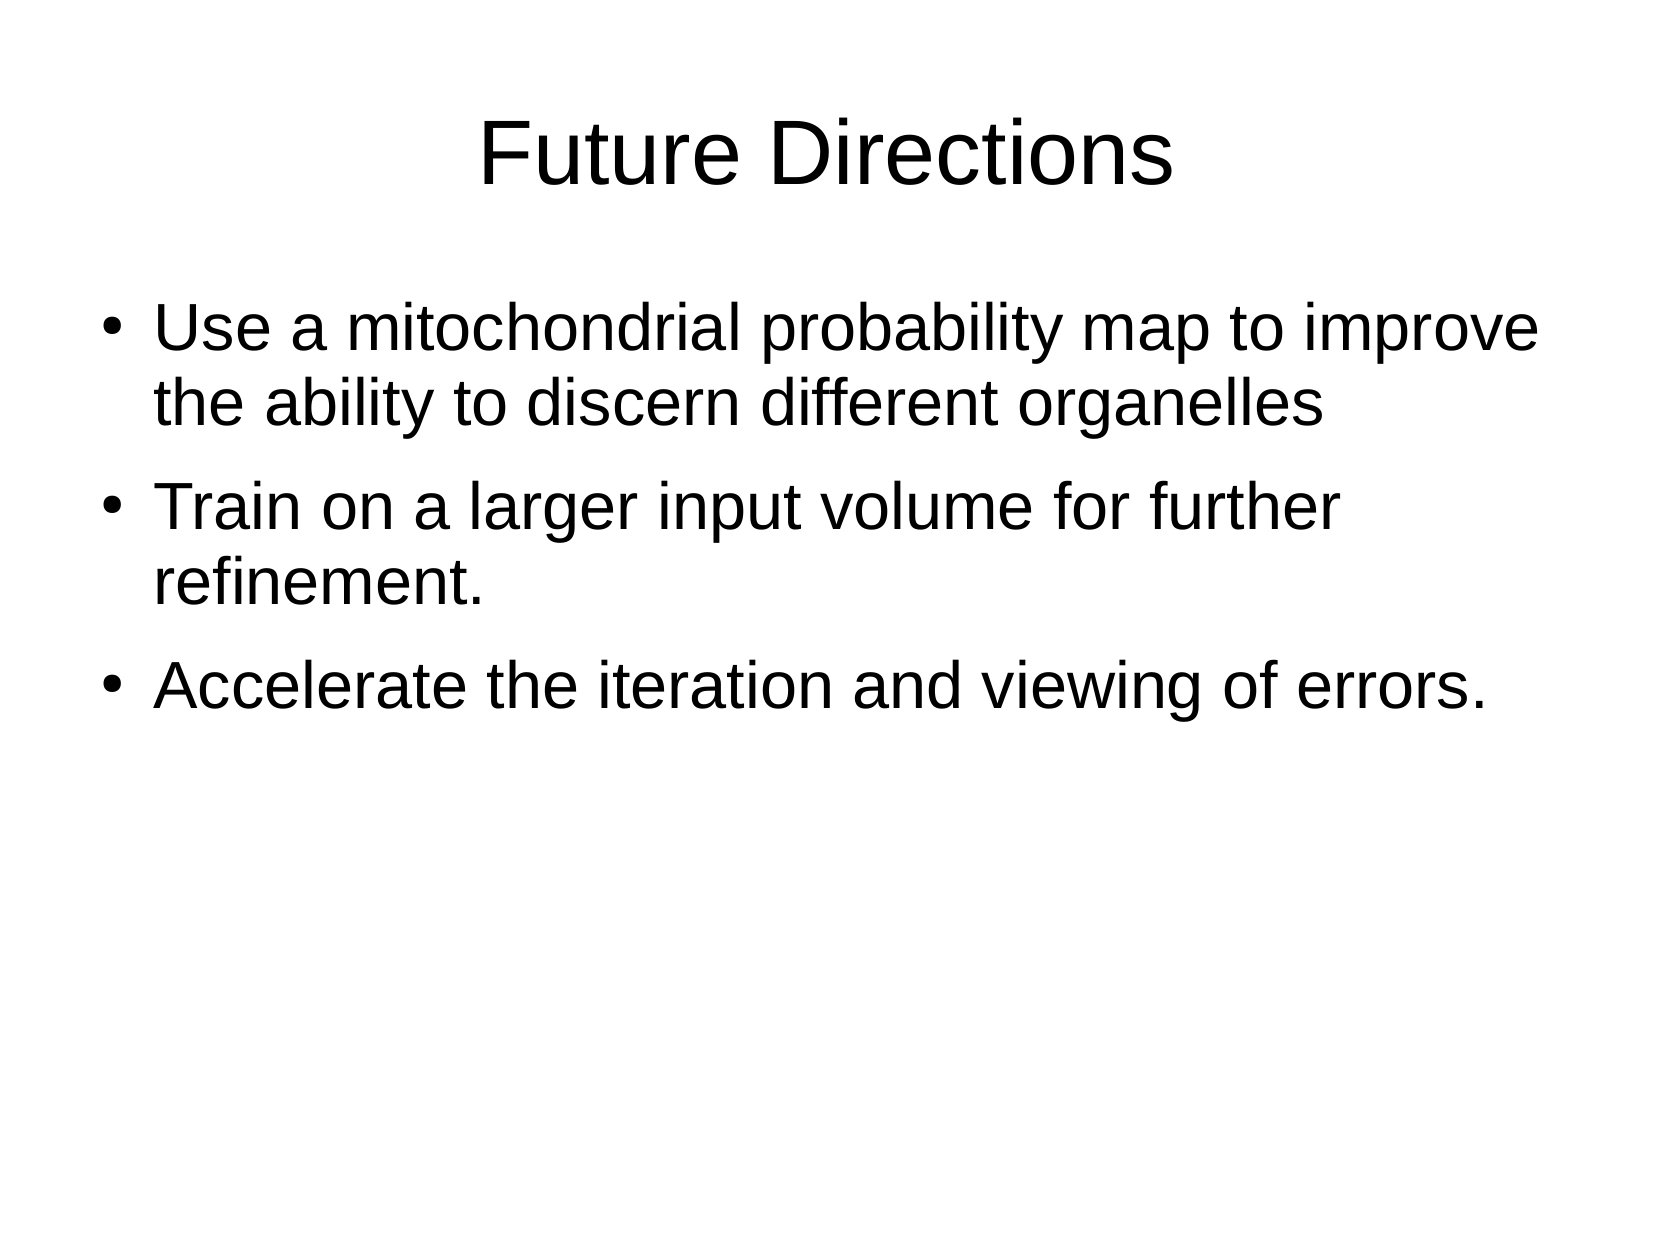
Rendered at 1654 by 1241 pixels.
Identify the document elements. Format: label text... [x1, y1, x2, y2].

title Future Directions [82, 49, 1571, 257]
list Use a mitochondrial probability map to improve the ability to discern different organelles Train on a larger input volume for further refinement. Accelerate the iteration and viewing of errors. [82, 290, 1571, 1010]
